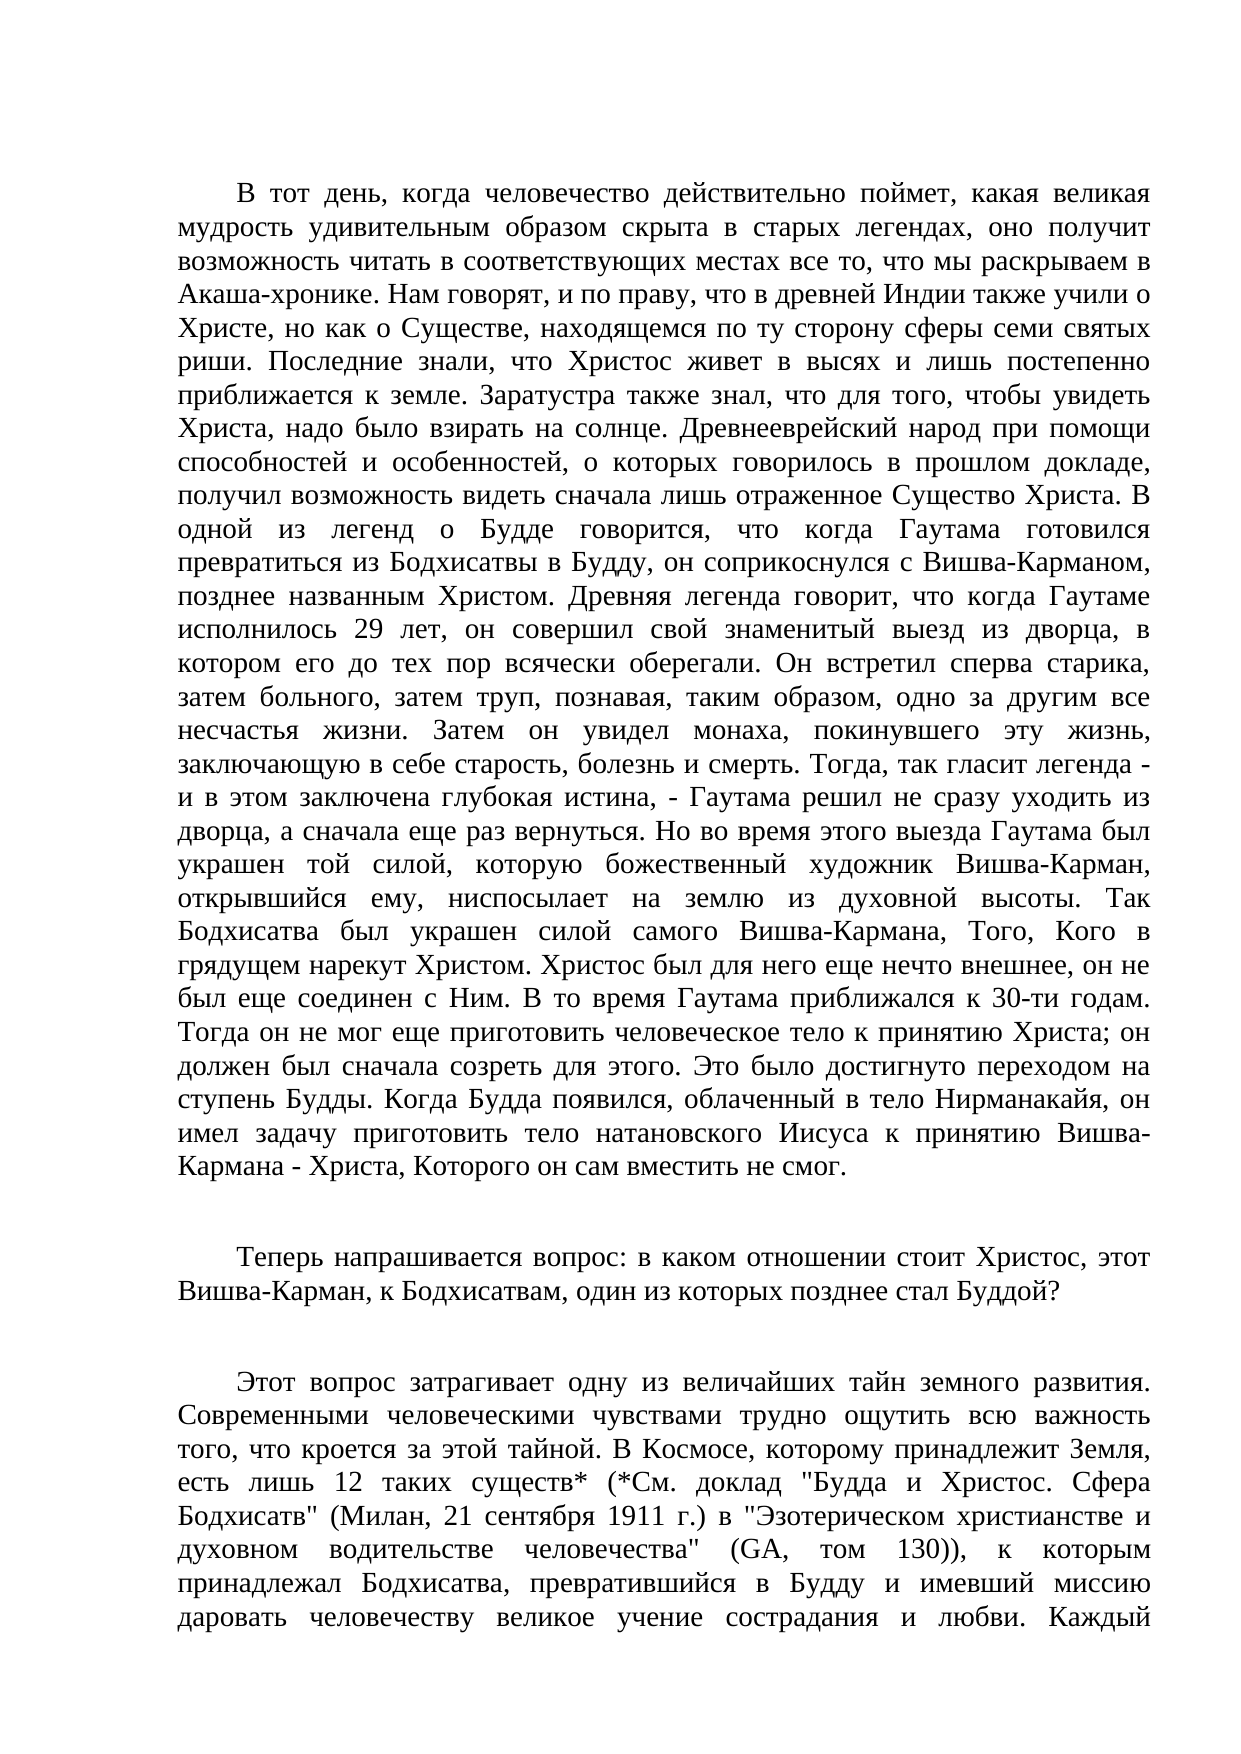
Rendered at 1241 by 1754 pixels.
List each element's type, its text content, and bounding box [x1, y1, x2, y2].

text В тот день, когда человечество действительно поймет, какая великая мудрость удивительным образом скрыта в старых легендах, оно получит возможность читать в соответствующих местах все то, что мы раскрываем в Акаша-хронике. Нам говорят, и по праву, что в древней Индии также учили о Христе, но как о Существе, находящемся по ту сторону сферы семи святых риши. Последние знали, что Христос живет в высях и лишь постепенно приближается к земле. Заратустра также знал, что для того, чтобы увидеть Христа, надо было взирать на солнце. Древнееврейский народ при помощи способностей и особенностей, о которых говорилось в прошлом докладе, получил возможность видеть сначала лишь отраженное Существо Христа. В одной из легенд о Будде говорится, что когда Гаутама готовился превратиться из Бодхисатвы в Будду, он соприкоснулся с Вишва-Карманом, позднее названным Христом. Древняя легенда говорит, что когда Гаутаме исполнилось 29 лет, он совершил свой знаменитый выезд из дворца, в котором его до тех пор всячески оберегали. Он встретил сперва старика, затем больного, затем труп, познавая, таким образом, одно за другим все несчастья жизни. Затем он увидел монаха, покинувшего эту жизнь, заключающую в себе старость, болезнь и смерть. Тогда, так гласит легенда - и в этом заключена глубокая истина, - Гаутама решил не сразу уходить из дворца, а сначала еще раз вернуться. Но во время этого выезда Гаутама был украшен той силой, которую божественный художник Вишва-Карман, открывшийся ему, ниспосылает на землю из духовной высоты. Так Бодхисатва был украшен силой самого Вишва-Кармана, Того, Кого в грядущем нарекут Христом. Христос был для него еще нечто внешнее, он не был еще соединен с Ним. В то время Гаутама приближался к 30-ти годам. Тогда он не мог еще приготовить человеческое тело к принятию Христа; он должен был сначала созреть для этого. Это было достигнуто переходом на ступень Будды. Когда Будда появился, облаченный в тело Нирманакайя, он имел задачу приготовить тело натановского Иисуса к принятию Вишва-Кармана - Христа, Которого он сам вместить не смог. [177, 176, 1152, 1182]
text Теперь напрашивается вопрос: в каком отношении стоит Христос, этот Вишва-Карман, к Бодхисатвам, один из которых позднее стал Буддой? [177, 1239, 1152, 1306]
text Этот вопрос затрагивает одну из величайших тайн земного развития. Современными человеческими чувствами трудно ощутить всю важность того, что кроется за этой тайной. В Космосе, которому принадлежит Земля, есть лишь 12 таких существ* (*См. доклад "Будда и Христос. Сфера Бодхисатв" (Милан, 21 сентября 1911 г.) в "Эзотерическом христианстве и духовном водительстве человечества" (GA, том 130)), к которым принадлежал Бодхисатва, превратившийся в Будду и имевший миссию даровать человечеству великое учение сострадания и любви. Каждый [177, 1364, 1152, 1632]
